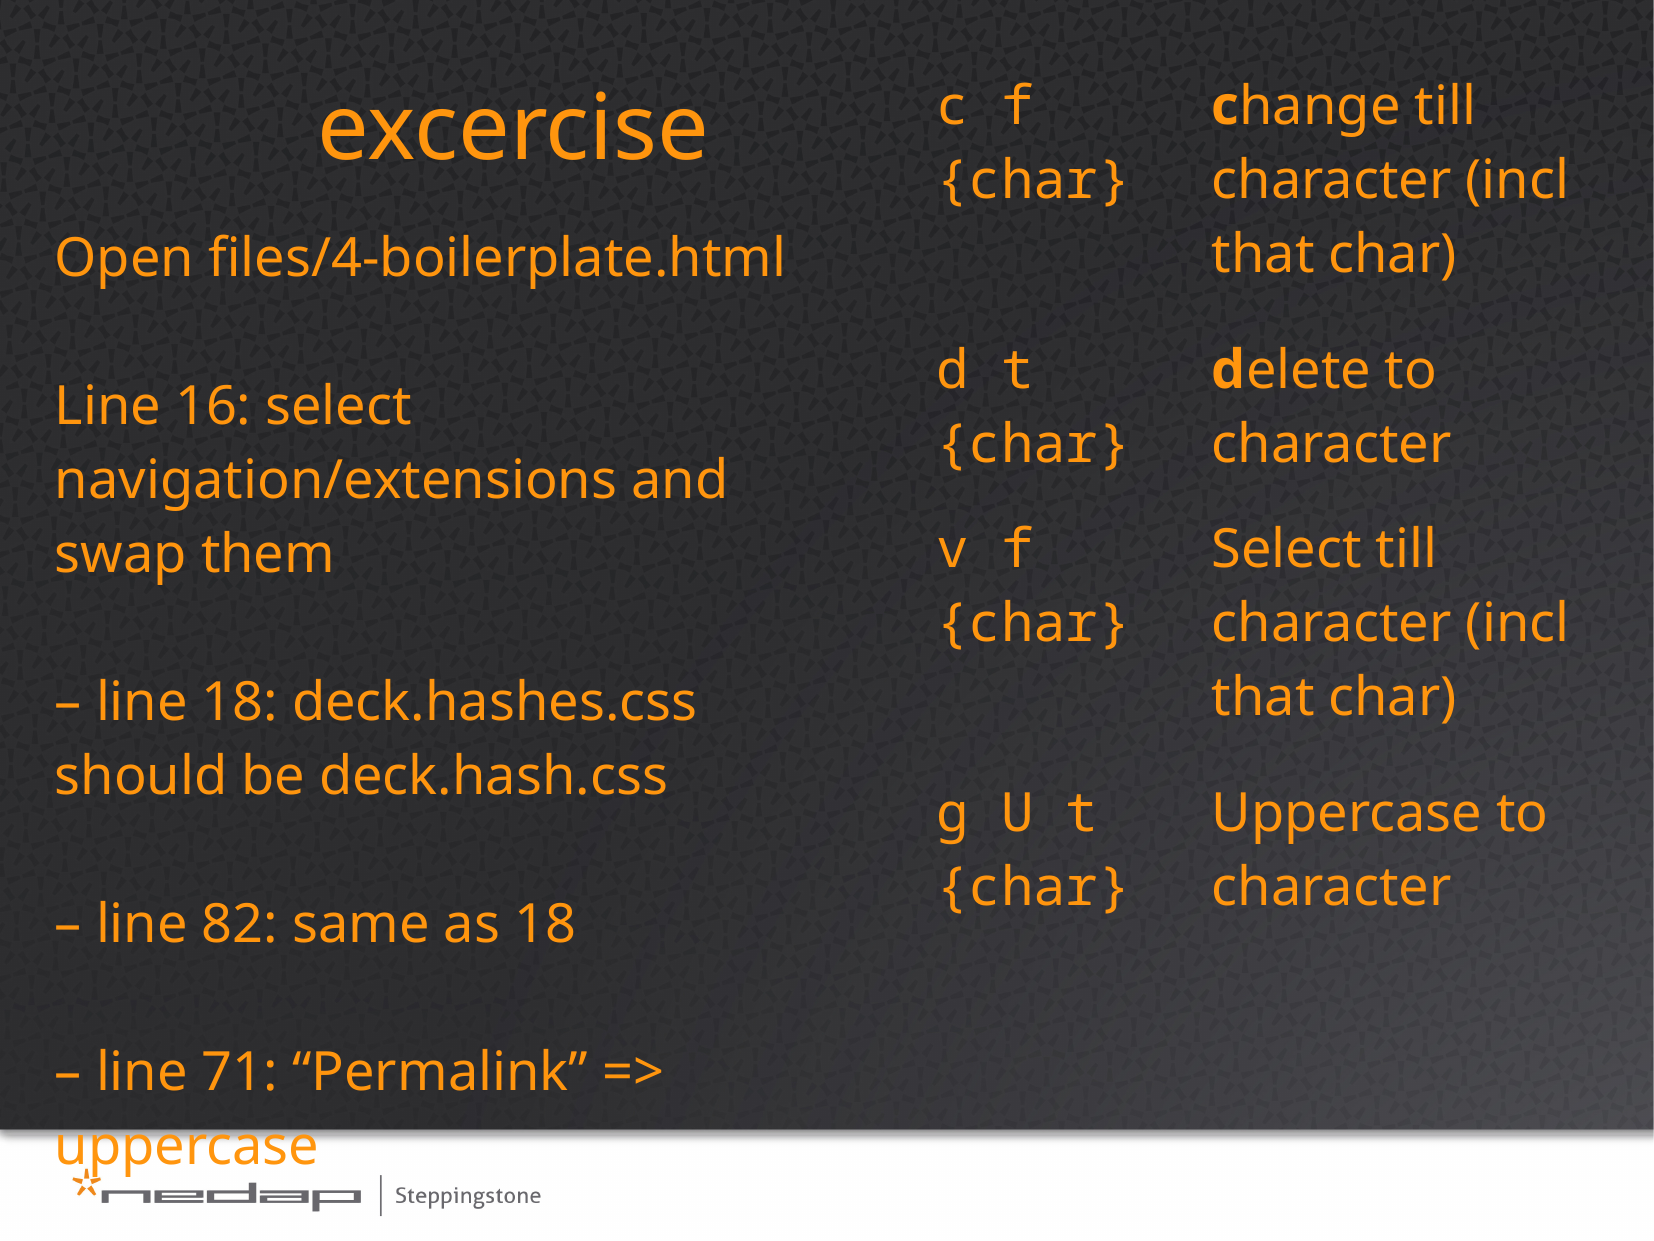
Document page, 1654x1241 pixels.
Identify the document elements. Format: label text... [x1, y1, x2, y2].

table_header change till character (incl that char) [1197, 59, 1635, 323]
table_header c f {char} [921, 59, 1197, 323]
table_cell g U t {char} [921, 766, 1197, 1027]
table_cell delete to character [1197, 323, 1635, 502]
text_box Open files/4-boilerplate.html Line 16: select navigation/extensions and swap them – line 18: deck.hashes.css should be deck.hash.css – line 82: same as 18 – line 71: “Permalink” => uppercase [39, 211, 875, 1087]
title excercise [82, 59, 921, 189]
table_cell Select till character (incl that char) [1197, 502, 1635, 766]
table_cell v f {char} [921, 502, 1197, 766]
picture [0, 0, 1654, 1241]
table_cell Uppercase to character [1197, 766, 1635, 1027]
table_cell d t {char} [921, 323, 1197, 502]
